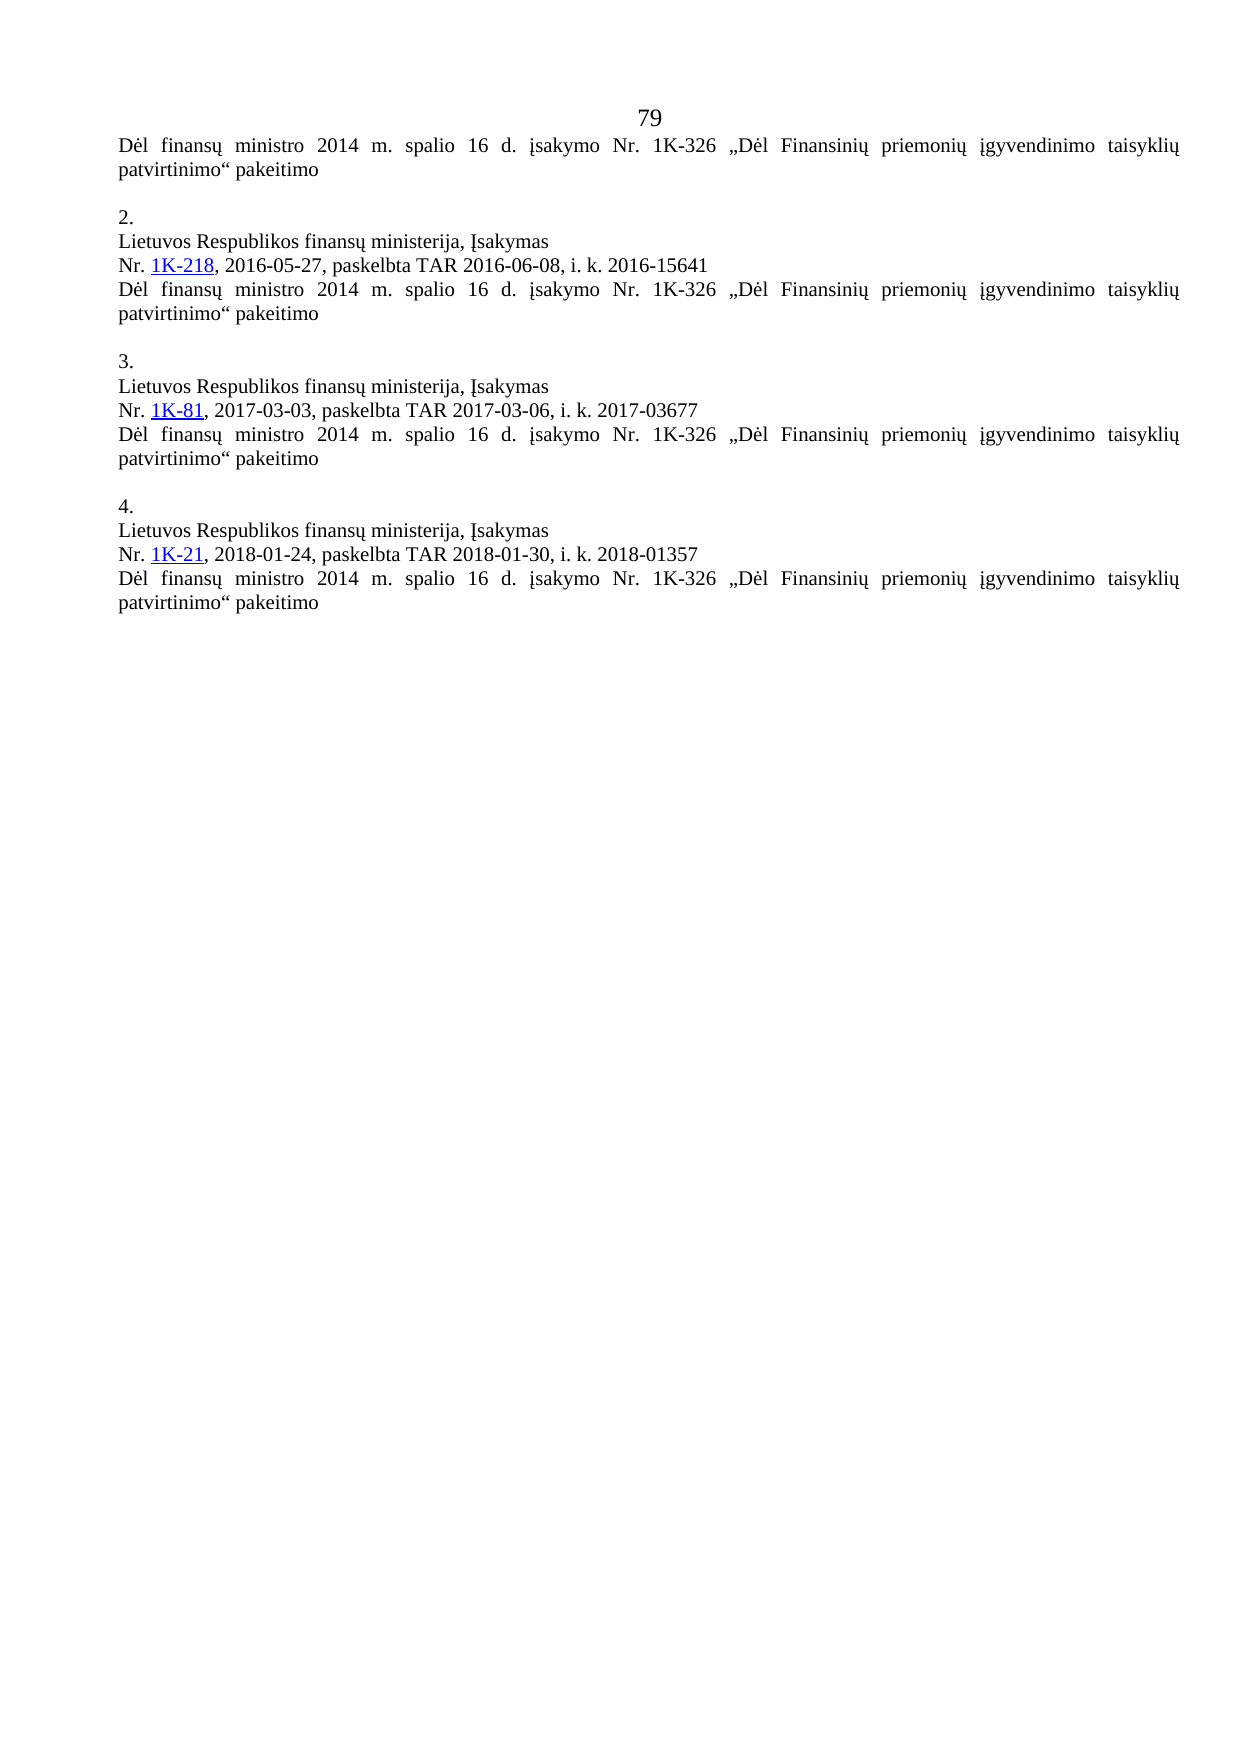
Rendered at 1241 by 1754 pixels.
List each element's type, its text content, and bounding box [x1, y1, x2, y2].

text 3. [118, 349, 1181, 373]
text Nr. 1K-21, 2018-01-24, paskelbta TAR 2018-01-30, i. k. 2018-01357 [118, 542, 1181, 566]
text Lietuvos Respublikos finansų ministerija, Įsakymas [118, 373, 1181, 398]
text 4. [118, 494, 1181, 518]
text Lietuvos Respublikos finansų ministerija, Įsakymas [118, 518, 1181, 542]
text 2. [118, 205, 1181, 229]
text Dėl finansų ministro 2014 m. spalio 16 d. įsakymo Nr. 1K-326 „Dėl Finansinių priemonių įgyvendinimo taisyklių patvirtinimo“ pakeitimo [118, 566, 1181, 614]
text Lietuvos Respublikos finansų ministerija, Įsakymas [118, 229, 1181, 253]
text Nr. 1K-81, 2017-03-03, paskelbta TAR 2017-03-06, i. k. 2017-03677 [118, 398, 1181, 422]
text Dėl finansų ministro 2014 m. spalio 16 d. įsakymo Nr. 1K-326 „Dėl Finansinių priemonių įgyvendinimo taisyklių patvirtinimo“ pakeitimo [118, 422, 1181, 470]
text Dėl finansų ministro 2014 m. spalio 16 d. įsakymo Nr. 1K-326 „Dėl Finansinių priemonių įgyvendinimo taisyklių patvirtinimo“ pakeitimo [118, 277, 1181, 325]
text Nr. 1K-218, 2016-05-27, paskelbta TAR 2016-06-08, i. k. 2016-15641 [118, 253, 1181, 277]
text Dėl finansų ministro 2014 m. spalio 16 d. įsakymo Nr. 1K-326 „Dėl Finansinių priemonių įgyvendinimo taisyklių patvirtinimo“ pakeitimo [118, 133, 1181, 181]
